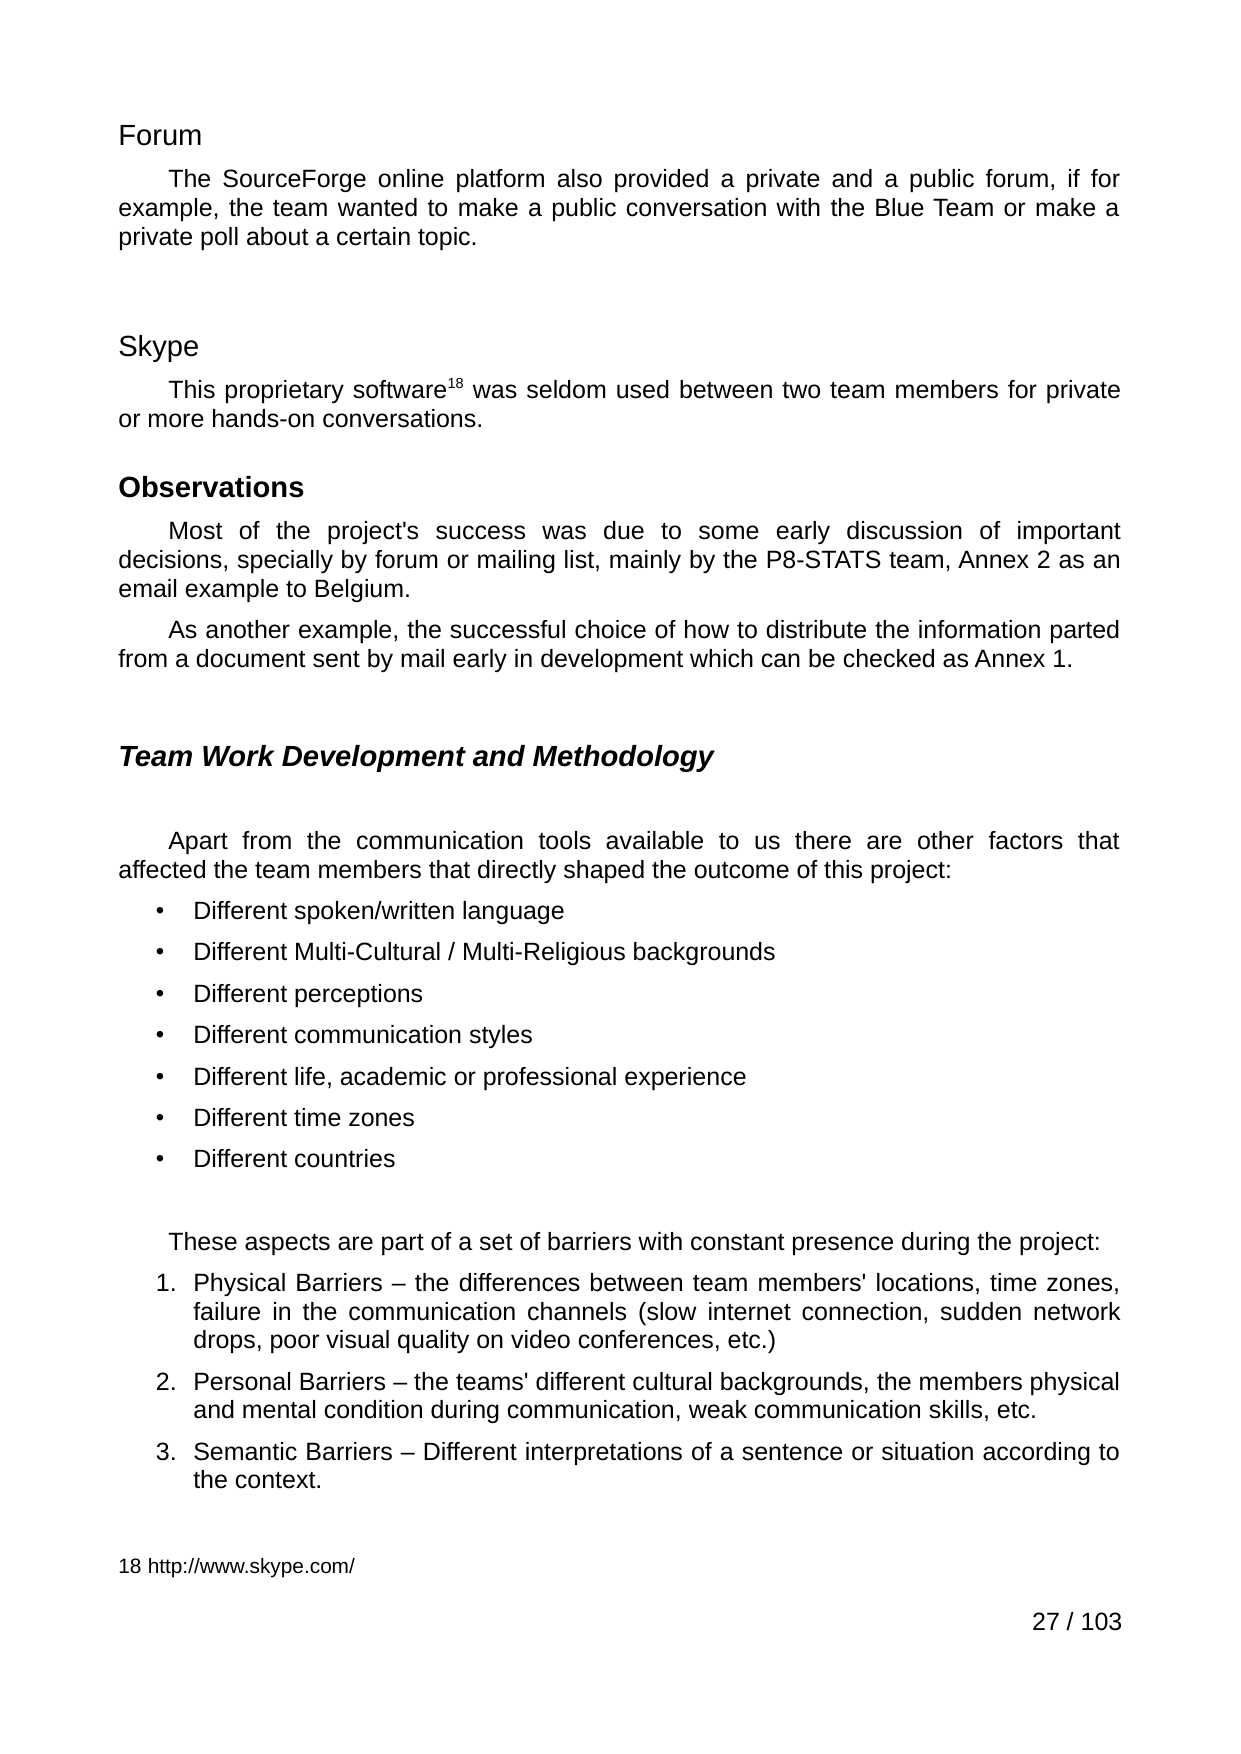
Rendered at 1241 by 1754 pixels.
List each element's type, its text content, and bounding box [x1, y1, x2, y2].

list Different Multi-Cultural / Multi-Religious backgrounds [156, 937, 1122, 966]
subtitle Team Work Development and Methodology [118, 739, 1122, 772]
text Most of the project's success was due to some early discussion of important decisions, specially by forum or mailing list, mainly by the P8-STATS team, Annex 2 as an email example to Belgium. [118, 516, 1122, 602]
text This proprietary software was seldom used between two team members for private or more hands-on conversations. [118, 375, 1122, 433]
list Different countries [156, 1144, 1122, 1173]
list Different spoken/written language [156, 896, 1122, 925]
text Apart from the communication tools available to us there are other factors that affected the team members that directly shaped the outcome of this project: [118, 826, 1122, 883]
list Different perceptions [156, 979, 1122, 1008]
list Semantic Barriers – Different interpretations of a sentence or situation according to the context. [156, 1437, 1122, 1494]
text As another example, the successful choice of how to distribute the information parted from a document sent by mail early in development which can be checked as Annex 1. [118, 615, 1122, 672]
subtitle Skype [118, 329, 1122, 363]
list Different life, academic or professional experience [156, 1061, 1122, 1090]
text http://www.skype.com/ [118, 1554, 1122, 1578]
subtitle Forum [118, 118, 1122, 152]
text The SourceForge online platform also provided a private and a public forum, if for example, the team wanted to make a public conversation with the Blue Team or make a private poll about a certain topic. [118, 164, 1122, 250]
list Personal Barriers – the teams' different cultural backgrounds, the members physical and mental condition during communication, weak communication skills, etc. [156, 1367, 1122, 1424]
subtitle Observations [118, 470, 1122, 504]
list Physical Barriers – the differences between team members' locations, time zones, failure in the communication channels (slow internet connection, sudden network drops, poor visual quality on video conferences, etc.) [156, 1268, 1122, 1354]
text These aspects are part of a set of barriers with constant presence during the project: [118, 1227, 1122, 1256]
list Different time zones [156, 1103, 1122, 1132]
list Different communication styles [156, 1020, 1122, 1049]
